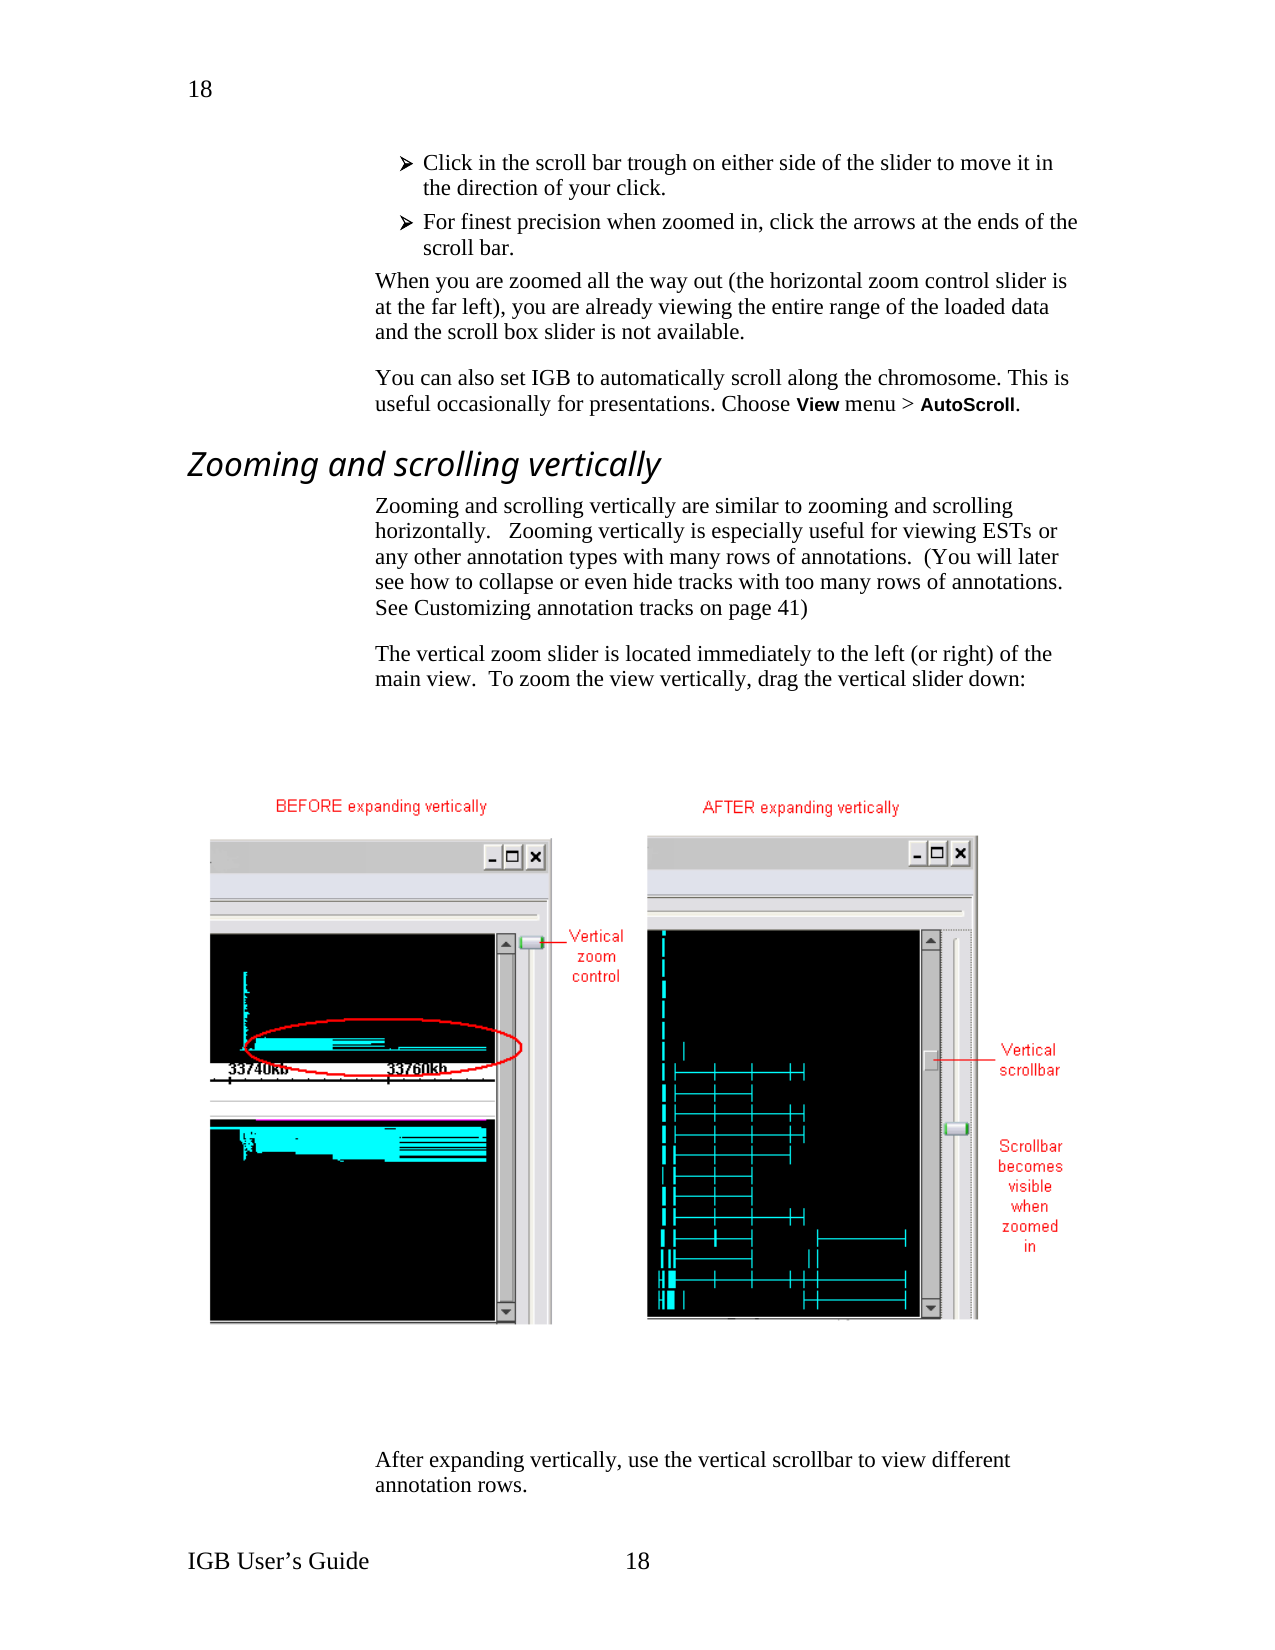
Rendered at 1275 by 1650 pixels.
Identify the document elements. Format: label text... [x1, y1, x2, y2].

list Click in the scroll bar trough on either side of the slider to move it in the direction of your click. [399, 150, 1087, 201]
text Zooming and scrolling vertically are similar to zooming and scrolling horizontally. Zooming vertically is especially useful for viewing ESTs or any other annotation types with many rows of annotations. (You will later see how to collapse or even hide tracks with too many rows of annotations. See Customizing annotation tracks on page 41) [375, 493, 1087, 620]
text You can also set IGB to automatically scroll along the chromosome. This is useful occasionally for presentations. Choose View menu > AutoScroll. [375, 365, 1087, 416]
list For finest precision when zoomed in, click the arrows at the ends of the scroll bar. [399, 209, 1087, 260]
picture [204, 767, 1071, 1392]
text After expanding vertically, use the vertical scrollbar to view different annotation rows. [375, 1447, 1087, 1498]
text The vertical zoom slider is located immediately to the left (or right) of the main view. To zoom the view vertically, drag the vertical slider down: [375, 641, 1087, 692]
text When you are zoomed all the way out (the horizontal zoom control slider is at the far left), you are already viewing the entire range of the loaded data and the scroll box slider is not available. [375, 268, 1087, 344]
subtitle Zooming and scrolling vertically [187, 441, 1087, 487]
